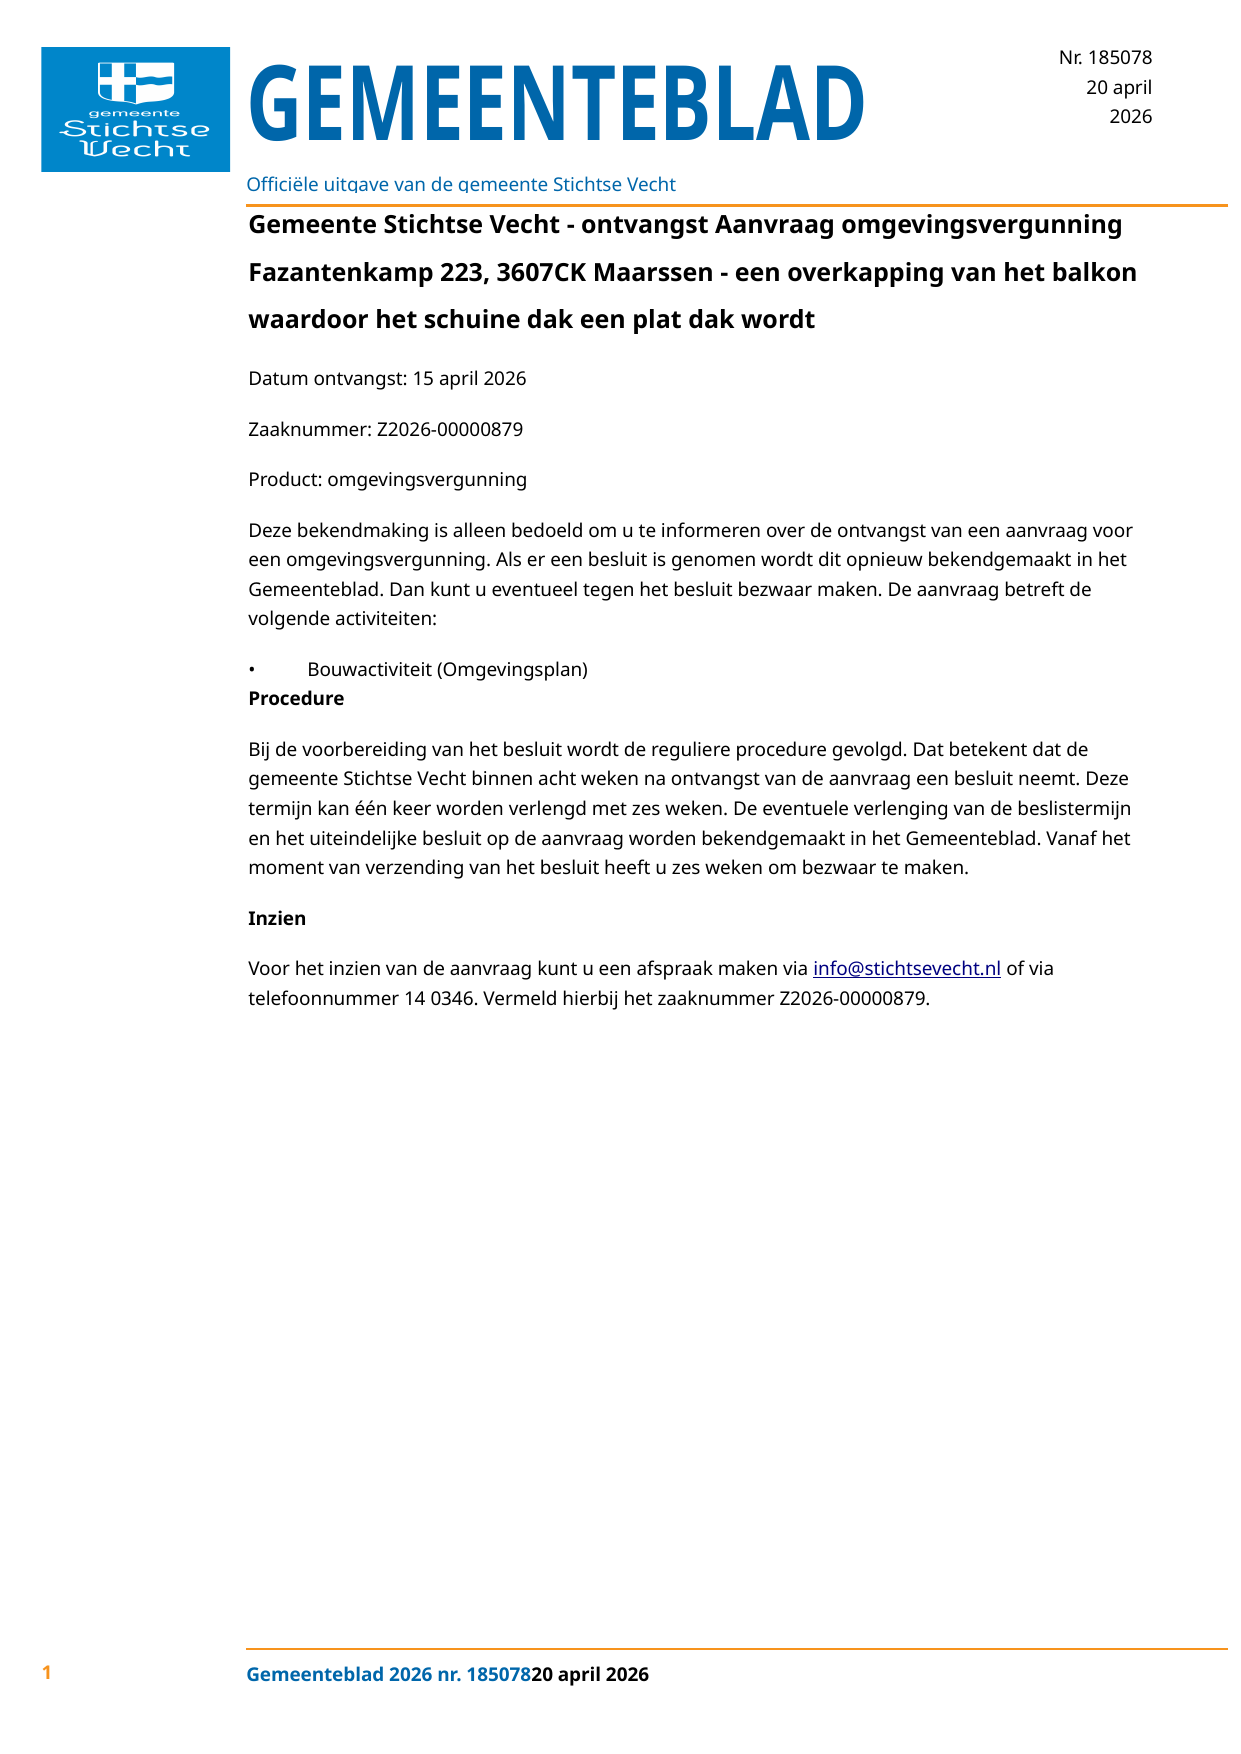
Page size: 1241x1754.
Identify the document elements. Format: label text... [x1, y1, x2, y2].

text Product: omgevingsvergunning [248, 466, 1152, 492]
text Voor het inzien van de aanvraag kunt u een afspraak maken via info@stichtsevecht.nl of via telefoonnummer 14 0346. Vermeld hierbij het zaaknummer Z2026-00000879. [248, 955, 1152, 1010]
text Datum ontvangst: 15 april 2026 [248, 366, 1152, 391]
text Deze bekendmaking is alleen bedoeld om u te informeren over de ontvangst van een aanvraag voor een omgevingsvergunning. Als er een besluit is genomen wordt dit opnieuw bekendgemaakt in het Gemeenteblad. Dan kunt u eventueel tegen het besluit bezwaar maken. De aanvraag betreft de volgende activiteiten: [248, 517, 1152, 631]
text Gemeente Stichtse Vecht - ontvangst Aanvraag omgevingsvergunning Fazantenkamp 223, 3607CK Maarssen - een overkapping van het balkon waardoor het schuine dak een plat dak wordt [248, 207, 1152, 336]
list Bouwactiviteit (Omgevingsplan) [248, 656, 1152, 682]
picture [99, 63, 135, 101]
picture [137, 63, 174, 103]
text Inzien [248, 905, 1152, 930]
text Bij de voorbereiding van het besluit wordt de reguliere procedure gevolgd. Dat betekent dat de gemeente Stichtse Vecht binnen acht weken na ontvangst van de aanvraag een besluit neemt. Deze termijn kan één keer worden verlengd met zes weken. De eventuele verlenging van de beslistermijn en het uiteindelijke besluit op de aanvraag worden bekendgemaakt in het Gemeenteblad. Vanaf het moment van verzending van het besluit heeft u zes weken om bezwaar te maken. [248, 736, 1152, 880]
text Zaaknummer: Z2026-00000879 [248, 416, 1152, 442]
text Procedure [248, 686, 1152, 711]
